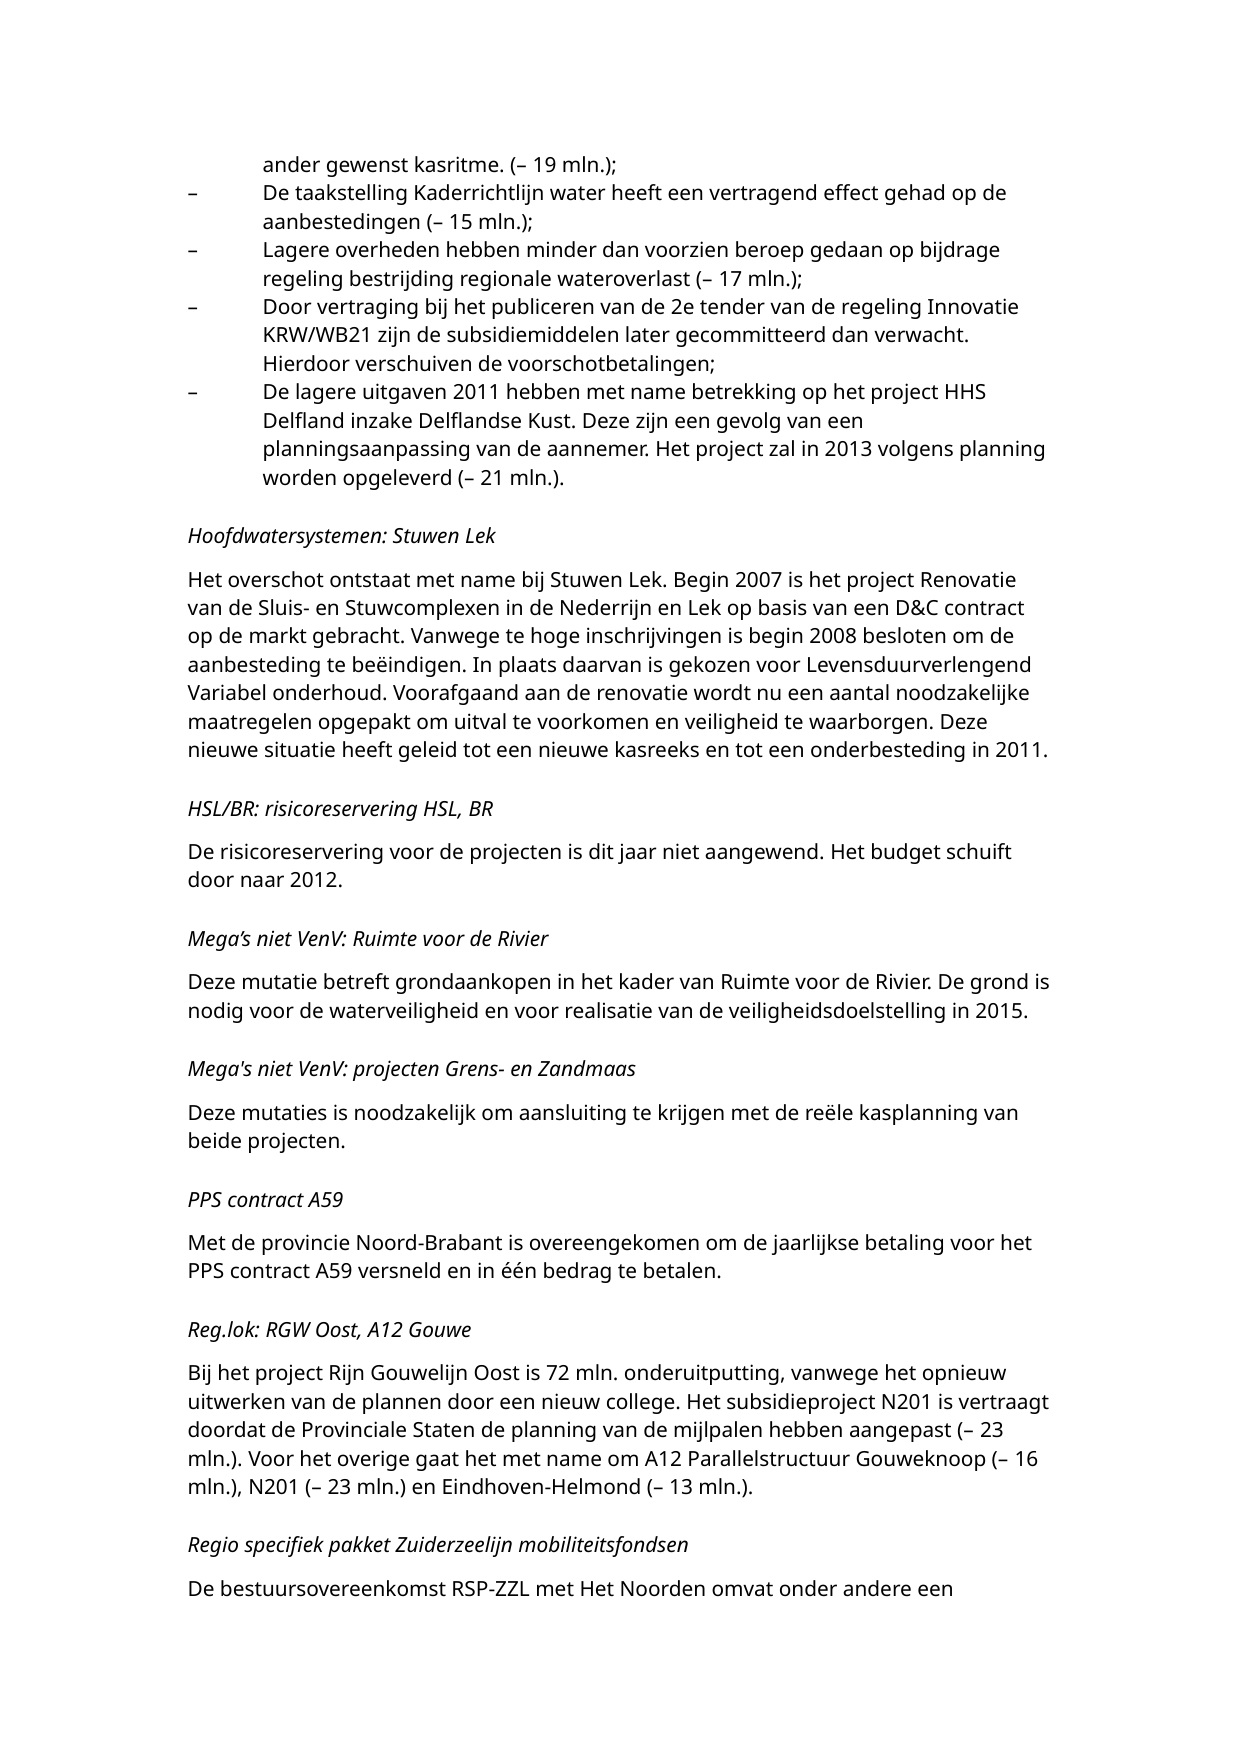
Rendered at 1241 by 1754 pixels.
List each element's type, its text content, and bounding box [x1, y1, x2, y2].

text PPS contract A59 [187, 1185, 1053, 1213]
text Het overschot ontstaat met name bij Stuwen Lek. Begin 2007 is het project Renovatie van de Sluis- en Stuwcomplexen in de Nederrijn en Lek op basis van een D&C contract op de markt gebracht. Vanwege te hoge inschrijvingen is begin 2008 besloten om de aanbesteding te beëindigen. In plaats daarvan is gekozen voor Levensduurverlengend Variabel onderhoud. Voorafgaand aan de renovatie wordt nu een aantal noodzakelijke maatregelen opgepakt om uitval te voorkomen en veiligheid te waarborgen. Deze nieuwe situatie heeft geleid tot een nieuwe kasreeks en tot een onderbesteding in 2011. [187, 565, 1053, 764]
list Door vertraging bij het publiceren van de 2e tender van de regeling Innovatie KRW/WB21 zijn de subsidiemiddelen later gecommitteerd dan verwacht. Hierdoor verschuiven de voorschotbetalingen; [187, 292, 1053, 377]
text De risicoreservering voor de projecten is dit jaar niet aangewend. Het budget schuift door naar 2012. [187, 837, 1053, 894]
text Mega's niet VenV: projecten Grens- en Zandmaas [187, 1054, 1053, 1083]
text Bij het project Rijn Gouwelijn Oost is 72 mln. onderuitputting, vanwege het opnieuw uitwerken van de plannen door een nieuw college. Het subsidieproject N201 is vertraagt doordat de Provinciale Staten de planning van de mijlpalen hebben aangepast (– 23 mln.). Voor het overige gaat het met name om A12 Parallelstructuur Gouweknoop (– 16 mln.), N201 (– 23 mln.) en Eindhoven-Helmond (– 13 mln.). [187, 1358, 1053, 1501]
text Met de provincie Noord-Brabant is overeengekomen om de jaarlijkse betaling voor het PPS contract A59 versneld en in één bedrag te betalen. [187, 1228, 1053, 1285]
text Deze mutatie betreft grondaankopen in het kader van Ruimte voor de Rivier. De grond is nodig voor de waterveiligheid en voor realisatie van de veiligheidsdoelstelling in 2015. [187, 967, 1053, 1024]
text Deze mutaties is noodzakelijk om aansluiting te krijgen met de reële kasplanning van beide projecten. [187, 1098, 1053, 1155]
list ander gewenst kasritme. (– 19 mln.); [187, 150, 1053, 178]
text Regio specifiek pakket Zuiderzeelijn mobiliteitsfondsen [187, 1531, 1053, 1559]
list De lagere uitgaven 2011 hebben met name betrekking op het project HHS Delfland inzake Delflandse Kust. Deze zijn een gevolg van een planningsaanpassing van de aannemer. Het project zal in 2013 volgens planning worden opgeleverd (– 21 mln.). [187, 377, 1053, 491]
list De taakstelling Kaderrichtlijn water heeft een vertragend effect gehad op de aanbestedingen (– 15 mln.); [187, 178, 1053, 235]
text Reg.lok: RGW Oost, A12 Gouwe [187, 1315, 1053, 1343]
list Lagere overheden hebben minder dan voorzien beroep gedaan op bijdrage regeling bestrijding regionale wateroverlast (– 17 mln.); [187, 235, 1053, 292]
text HSL/BR: risicoreservering HSL, BR [187, 794, 1053, 822]
text Hoofdwatersystemen: Stuwen Lek [187, 521, 1053, 550]
text De bestuursovereenkomst RSP-ZZL met Het Noorden omvat onder andere een [187, 1574, 1053, 1602]
text Mega’s niet VenV: Ruimte voor de Rivier [187, 924, 1053, 952]
